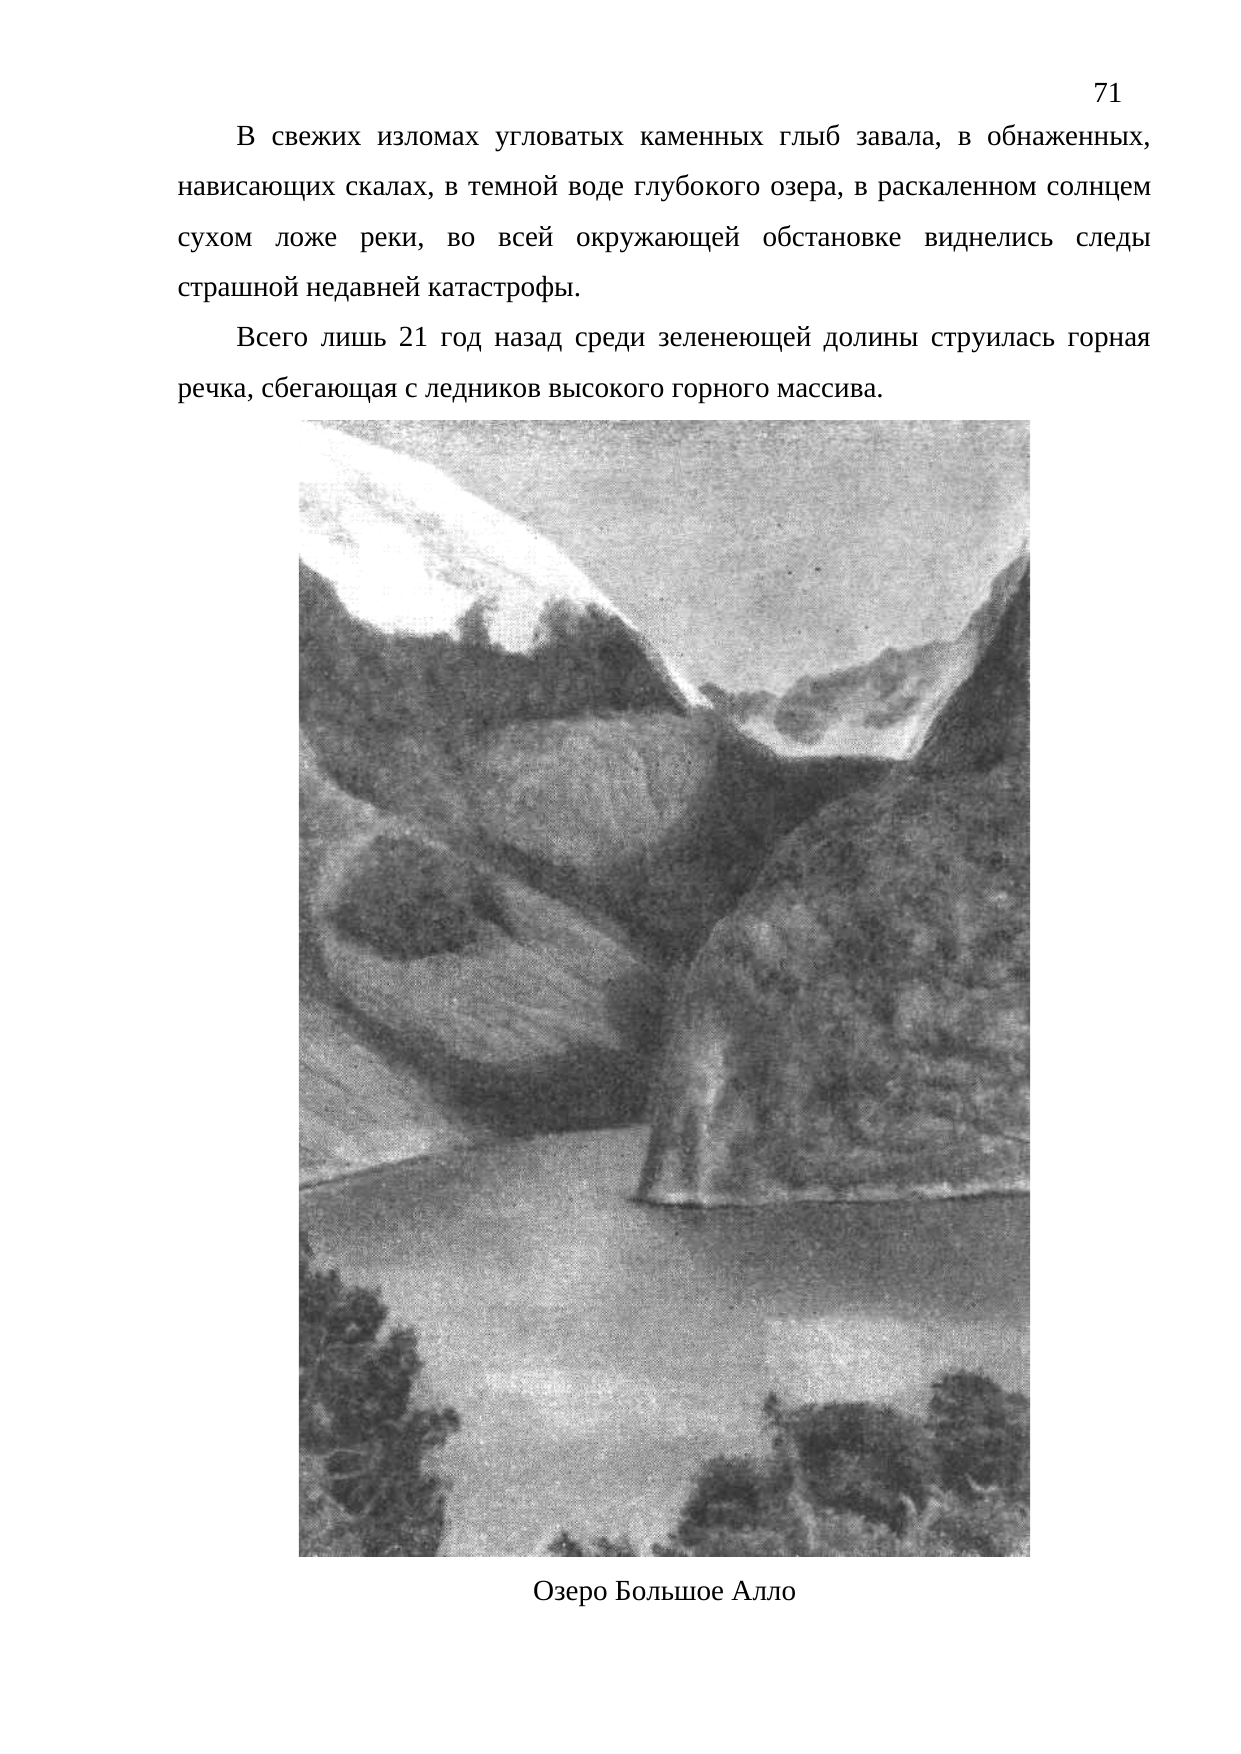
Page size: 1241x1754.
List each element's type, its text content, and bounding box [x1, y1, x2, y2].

picture [298, 420, 1030, 1557]
text В свежих изломах угловатых каменных глыб завала, в обнаженных, нависающих скалах, в темной воде глубо­кого озера, в раскаленном солнцем сухом ложе реки, во всей окружающей обстановке виднелись следы страшной недавней катастрофы. [177, 118, 1152, 303]
text Озеро Большое Алло [177, 1573, 1152, 1607]
text Всего лишь 21 год назад среди зеленеющей долины струилась горная речка, сбегающая с ледников высокого горного массива. [177, 319, 1152, 403]
